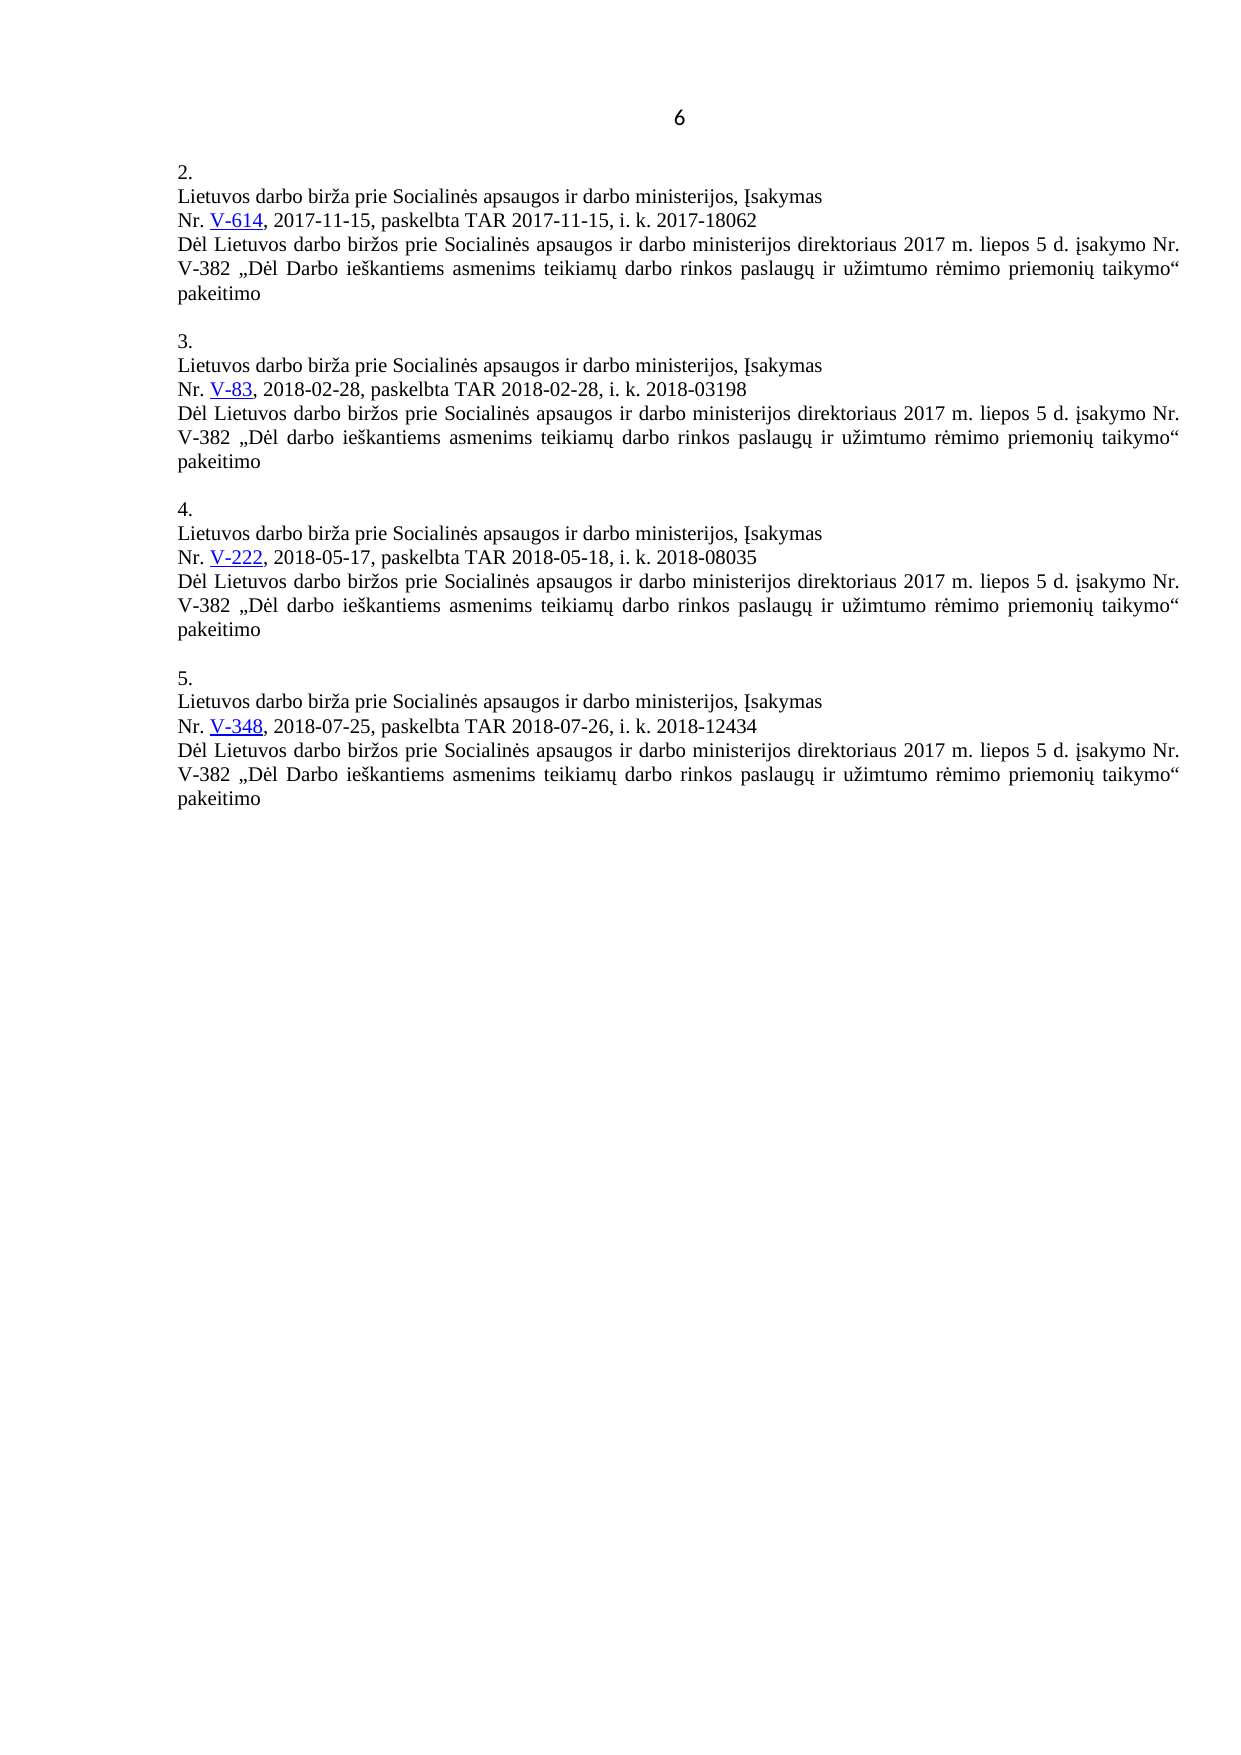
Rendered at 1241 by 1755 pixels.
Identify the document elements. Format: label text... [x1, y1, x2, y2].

text 4. [177, 497, 1181, 521]
text Nr. V-614, 2017-11-15, paskelbta TAR 2017-11-15, i. k. 2017-18062 [177, 208, 1181, 232]
text Nr. V-83, 2018-02-28, paskelbta TAR 2018-02-28, i. k. 2018-03198 [177, 377, 1181, 401]
text Nr. V-348, 2018-07-25, paskelbta TAR 2018-07-26, i. k. 2018-12434 [177, 713, 1181, 738]
text Dėl Lietuvos darbo biržos prie Socialinės apsaugos ir darbo ministerijos direktoriaus 2017 m. liepos 5 d. įsakymo Nr. V-382 „Dėl darbo ieškantiems asmenims teikiamų darbo rinkos paslaugų ir užimtumo rėmimo priemonių taikymo“ pakeitimo [177, 401, 1181, 473]
text Lietuvos darbo birža prie Socialinės apsaugos ir darbo ministerijos, Įsakymas [177, 184, 1181, 208]
text 5. [177, 665, 1181, 689]
text Nr. V-222, 2018-05-17, paskelbta TAR 2018-05-18, i. k. 2018-08035 [177, 545, 1181, 569]
text Lietuvos darbo birža prie Socialinės apsaugos ir darbo ministerijos, Įsakymas [177, 689, 1181, 713]
text Lietuvos darbo birža prie Socialinės apsaugos ir darbo ministerijos, Įsakymas [177, 353, 1181, 377]
text 3. [177, 328, 1181, 353]
text Dėl Lietuvos darbo biržos prie Socialinės apsaugos ir darbo ministerijos direktoriaus 2017 m. liepos 5 d. įsakymo Nr. V-382 „Dėl darbo ieškantiems asmenims teikiamų darbo rinkos paslaugų ir užimtumo rėmimo priemonių taikymo“ pakeitimo [177, 569, 1181, 641]
text 2. [177, 160, 1181, 184]
text Dėl Lietuvos darbo biržos prie Socialinės apsaugos ir darbo ministerijos direktoriaus 2017 m. liepos 5 d. įsakymo Nr. V-382 „Dėl Darbo ieškantiems asmenims teikiamų darbo rinkos paslaugų ir užimtumo rėmimo priemonių taikymo“ pakeitimo [177, 232, 1181, 304]
text Dėl Lietuvos darbo biržos prie Socialinės apsaugos ir darbo ministerijos direktoriaus 2017 m. liepos 5 d. įsakymo Nr. V-382 „Dėl Darbo ieškantiems asmenims teikiamų darbo rinkos paslaugų ir užimtumo rėmimo priemonių taikymo“ pakeitimo [177, 738, 1181, 810]
text Lietuvos darbo birža prie Socialinės apsaugos ir darbo ministerijos, Įsakymas [177, 521, 1181, 545]
